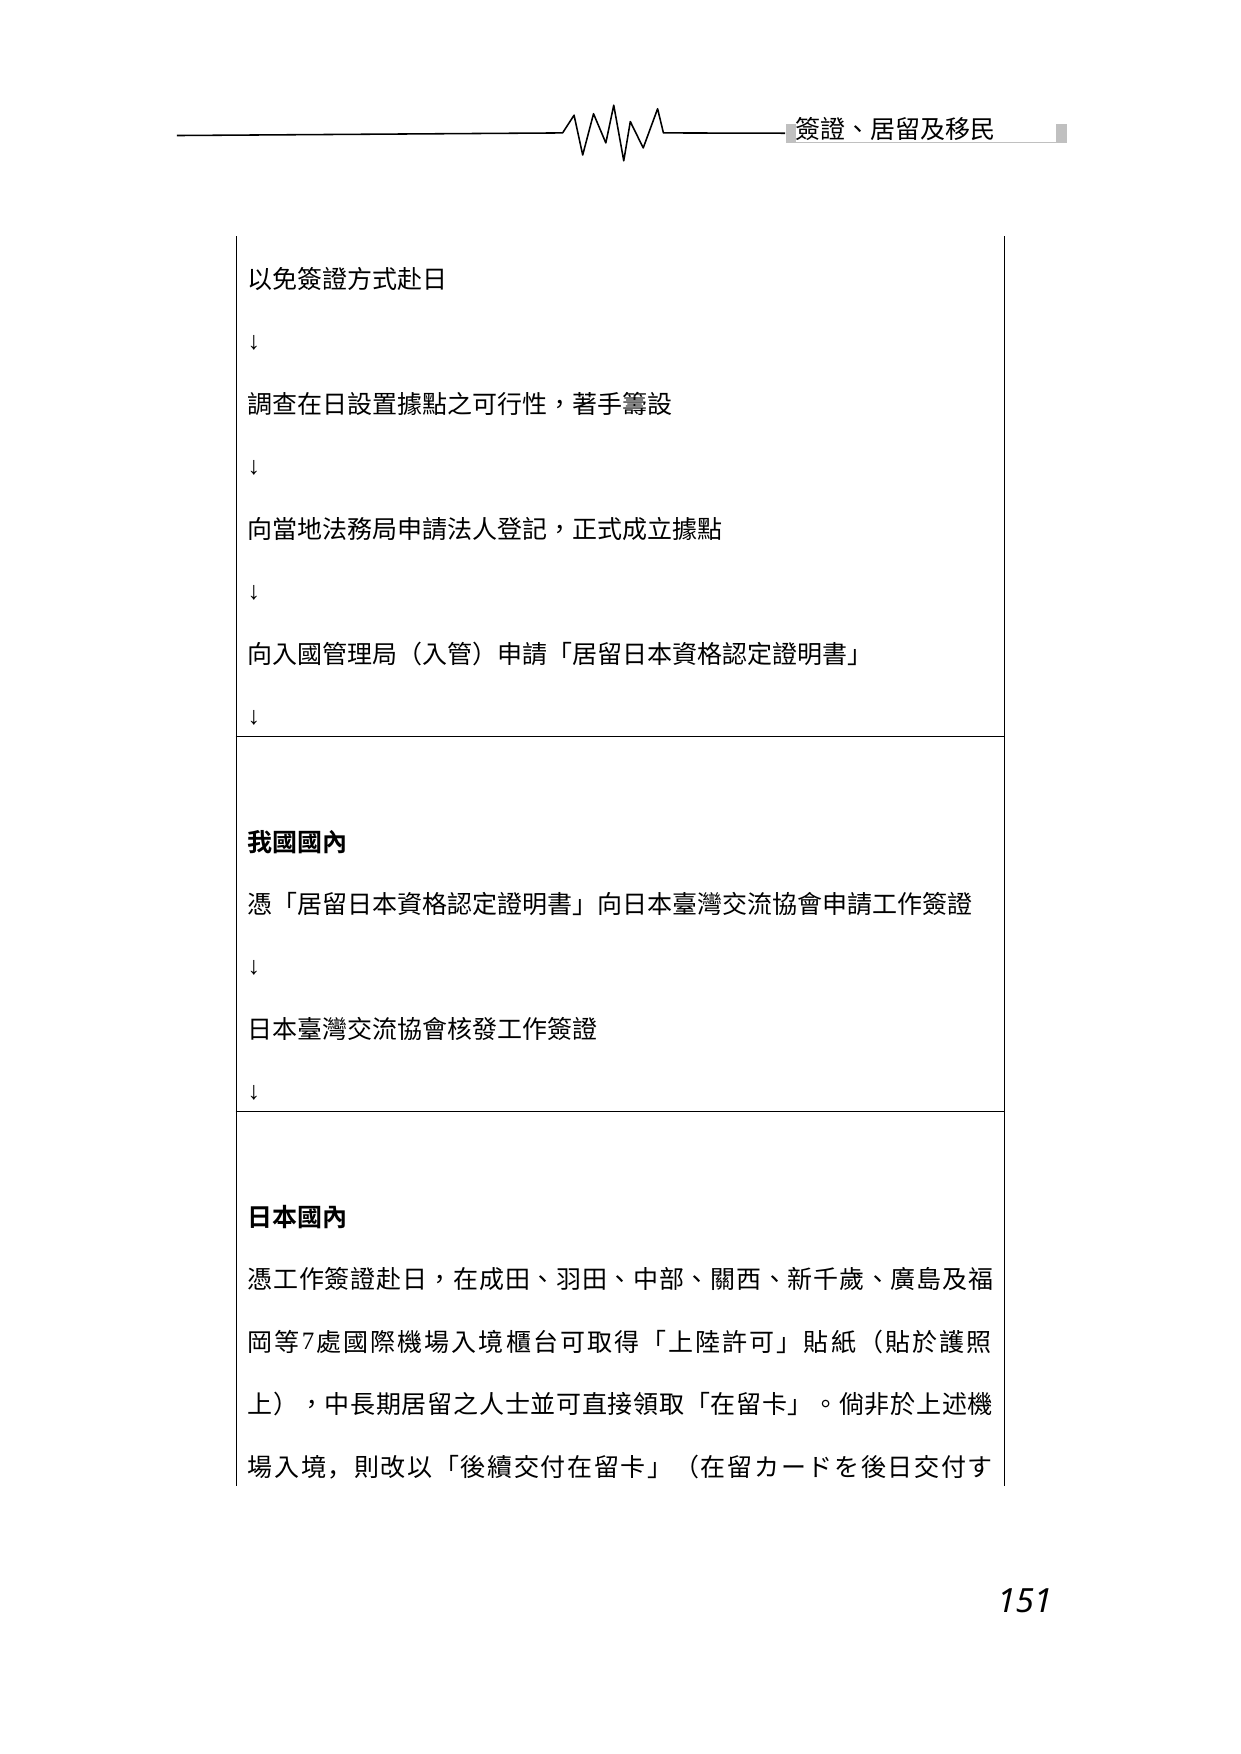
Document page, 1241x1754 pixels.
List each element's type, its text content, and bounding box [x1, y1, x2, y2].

table_cell 日本國內 憑工作簽證赴日，在成田、羽田、中部、關西、新千歲、廣島及福岡等7處國際機場入境櫃台可取得「上陸許可」貼紙（貼於護照上），中長期居留之人士並可直接領取「在留卡」。倘非於上述機場入境，則改以「後續交付在留卡」（在留カードを後日交付す [237, 1112, 1004, 1486]
table_cell ↓ [237, 674, 1004, 736]
table_cell ↓ [237, 924, 1004, 986]
table_cell 向當地法務局申請法人登記，正式成立據點 [237, 486, 1004, 549]
table_cell 憑「居留日本資格認定證明書」向日本臺灣交流協會申請工作簽證 [237, 861, 1004, 924]
table_cell ↓ [237, 299, 1004, 361]
table_cell ↓ [237, 424, 1004, 486]
table_cell ↓ [237, 549, 1004, 611]
table_cell 日本臺灣交流協會核發工作簽證 [237, 986, 1004, 1049]
table_cell ↓ [237, 1049, 1004, 1111]
table_cell 以免簽證方式赴日 [237, 236, 1004, 299]
table_cell 我國國內 [237, 737, 1004, 861]
table_cell 向入國管理局（入管）申請「居留日本資格認定證明書」 [237, 611, 1004, 674]
table_cell 調查在日設置據點之可行性，著手籌設 [237, 361, 1004, 424]
